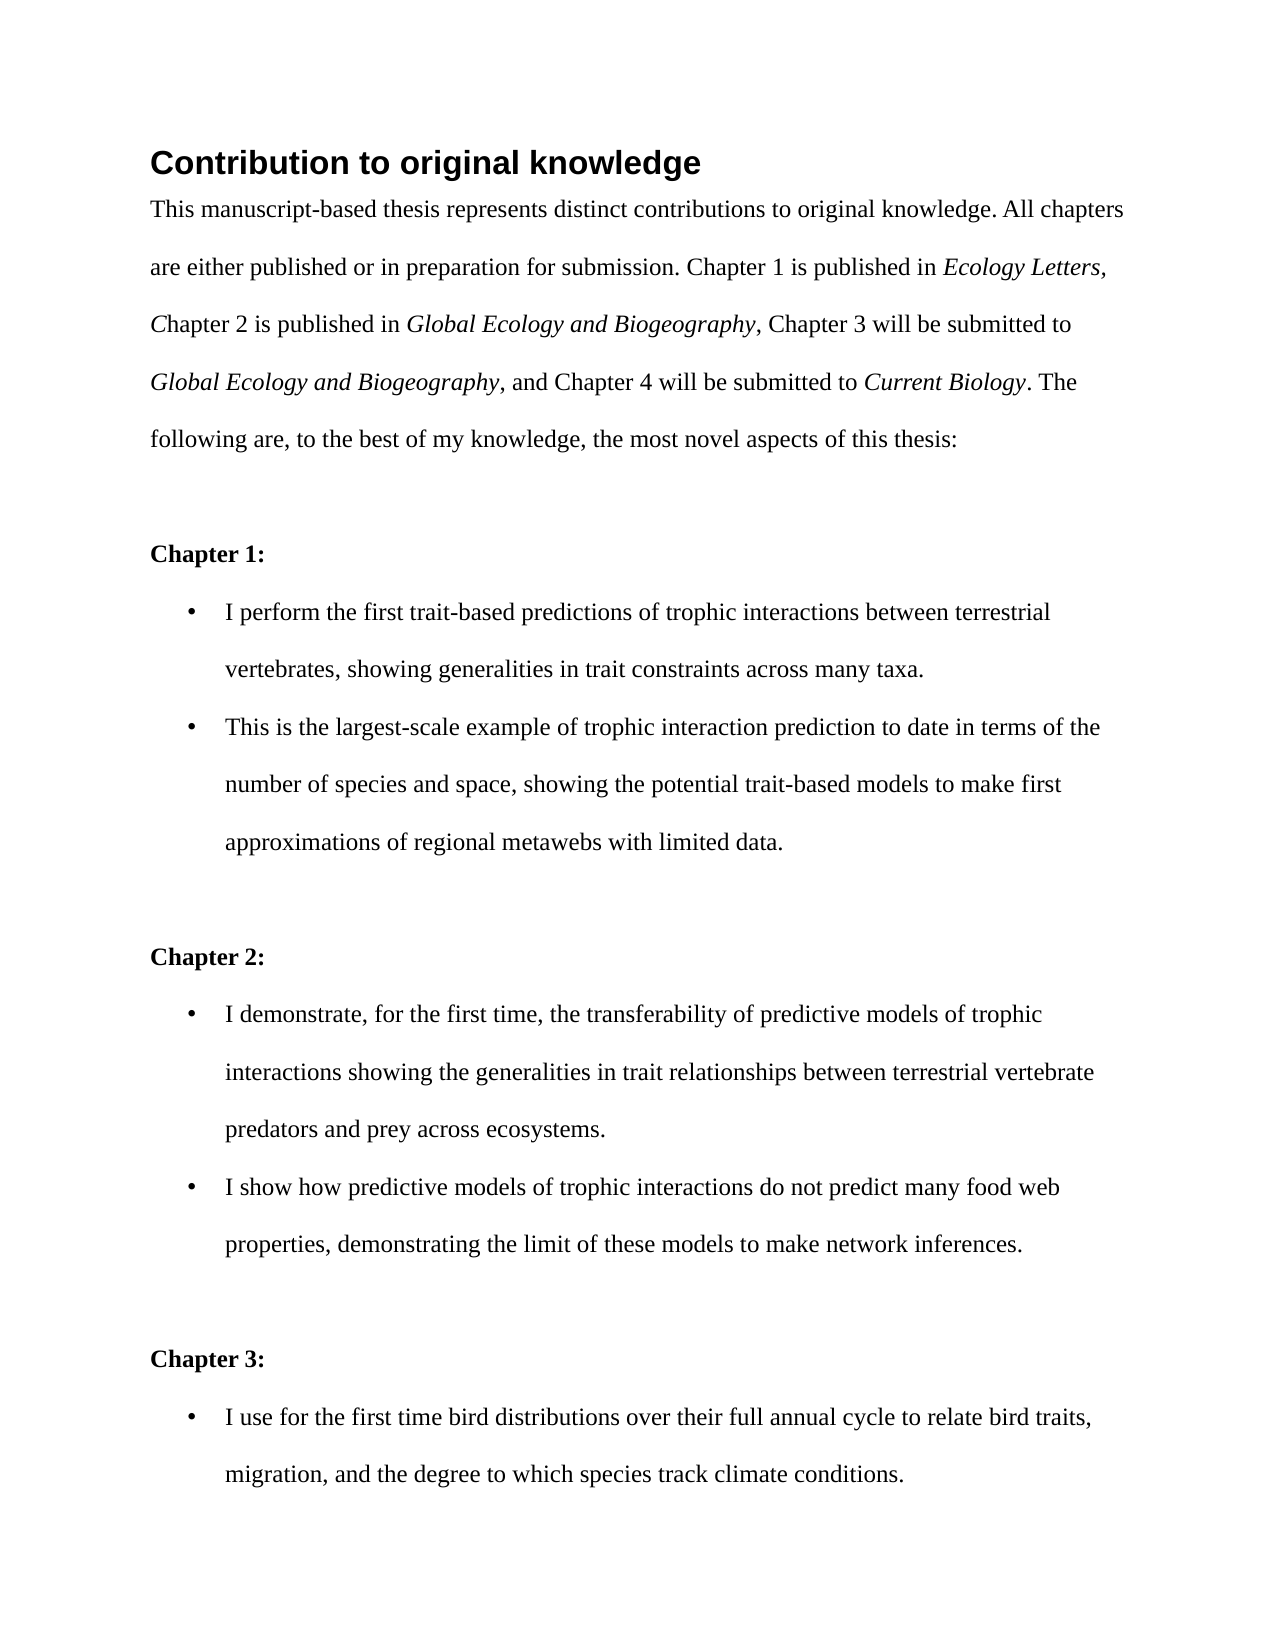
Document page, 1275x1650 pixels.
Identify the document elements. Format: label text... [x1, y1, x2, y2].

list I demonstrate, for the first time, the transferability of predictive models of trophic interactions showing the generalities in trait relationships between terrestrial vertebrate predators and prey across ecosystems. [187, 999, 1125, 1143]
text This manuscript-based thesis represents distinct contributions to original knowledge. All chapters are either published or in preparation for submission. Chapter 1 is published in Ecology Letters, Chapter 2 is published in Global Ecology and Biogeography, Chapter 3 will be submitted to Global Ecology and Biogeography, and Chapter 4 will be submitted to Current Biology. The following are, to the best of my knowledge, the most novel aspects of this thesis: [150, 194, 1125, 453]
list This is the largest-scale example of trophic interaction prediction to date in terms of the number of species and space, showing the potential trait-based models to make first approximations of regional metawebs with limited data. [187, 712, 1125, 855]
text Chapter 3: [150, 1344, 1125, 1373]
list I perform the first trait-based predictions of trophic interactions between terrestrial vertebrates, showing generalities in trait constraints across many taxa. [187, 597, 1125, 683]
text Chapter 2: [150, 942, 1125, 970]
text Chapter 1: [150, 539, 1125, 568]
subtitle Contribution to original knowledge [150, 143, 1125, 182]
list I use for the first time bird distributions over their full annual cycle to relate bird traits, migration, and the degree to which species track climate conditions. [187, 1402, 1125, 1488]
list I show how predictive models of trophic interactions do not predict many food web properties, demonstrating the limit of these models to make network inferences. [187, 1172, 1125, 1258]
